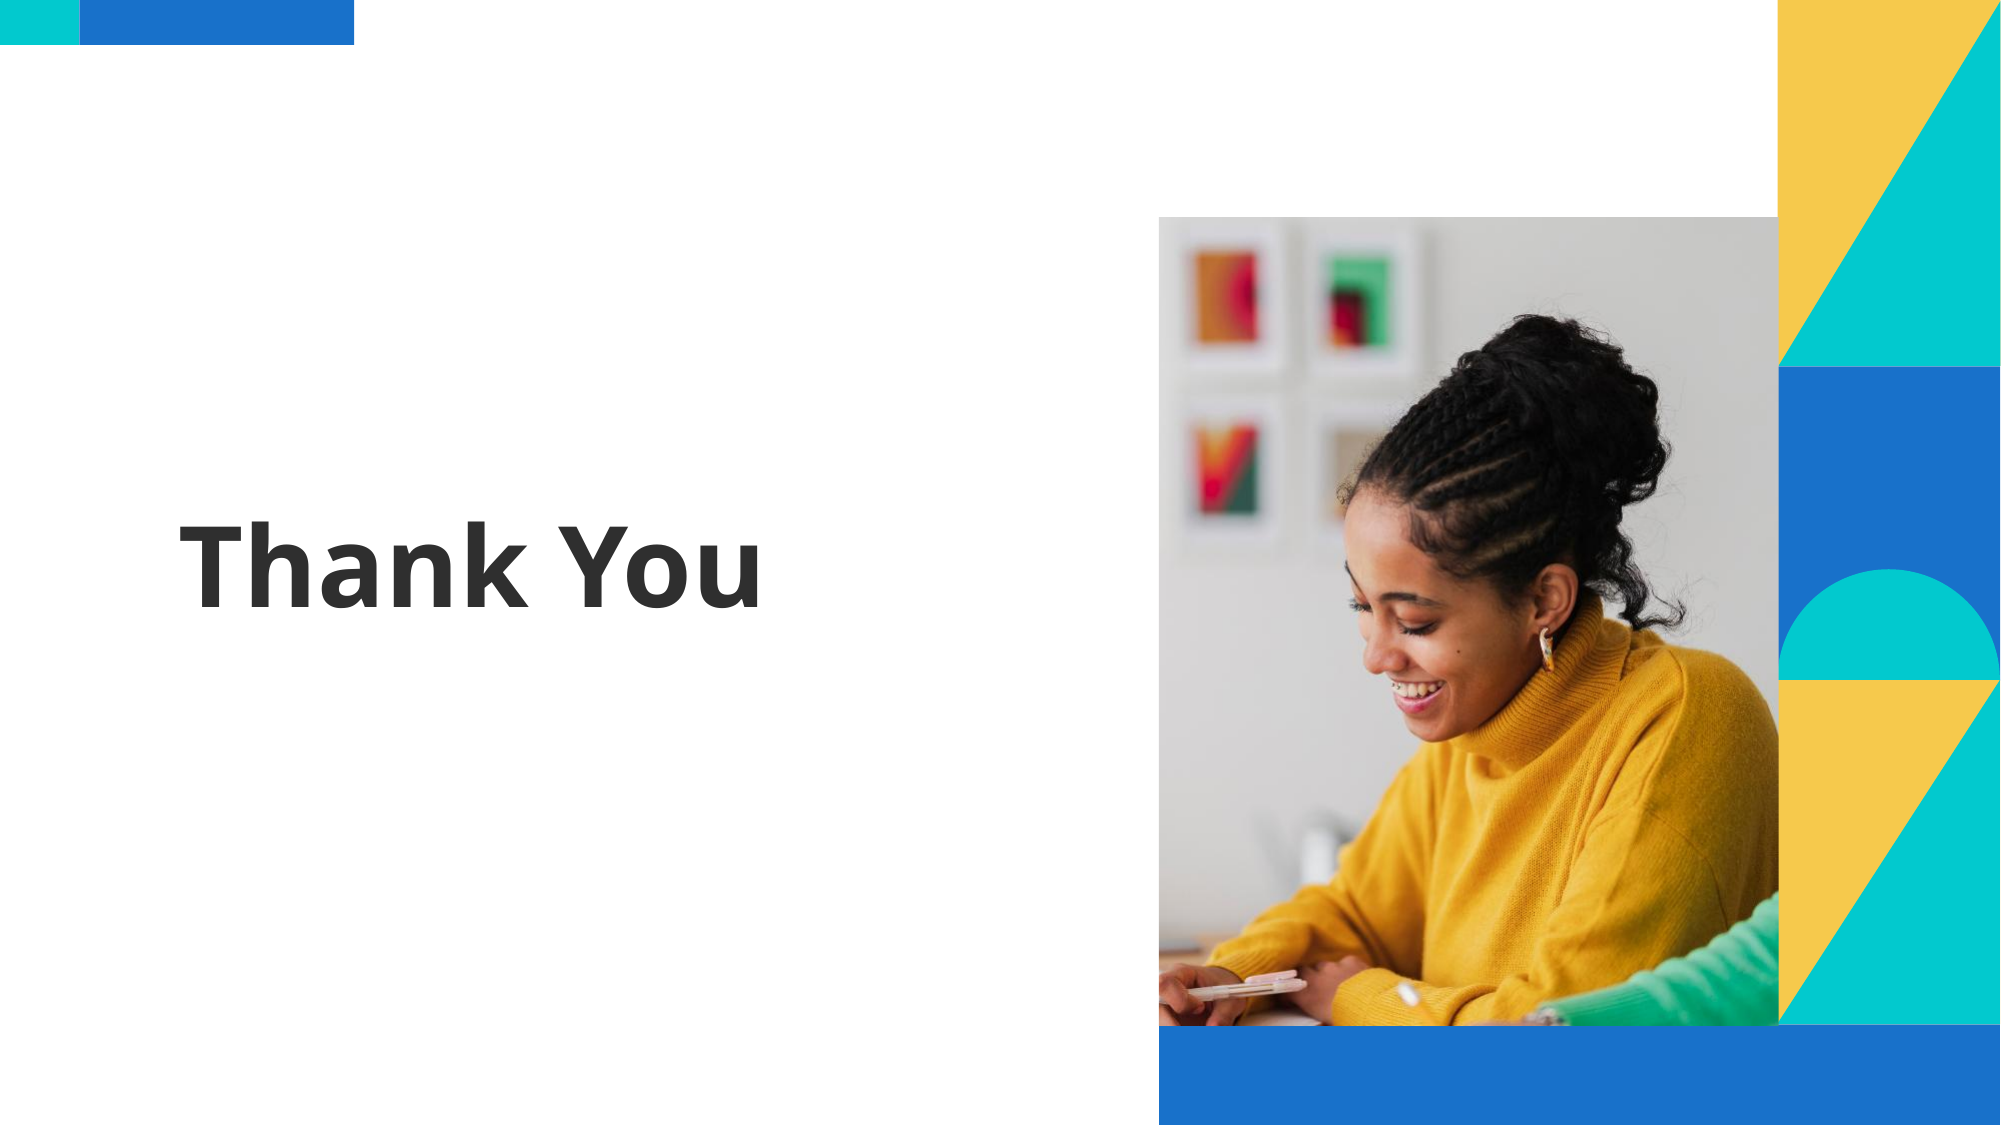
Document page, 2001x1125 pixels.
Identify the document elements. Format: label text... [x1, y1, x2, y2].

picture [1158, 217, 1779, 1026]
title Thank You [178, 251, 1044, 874]
